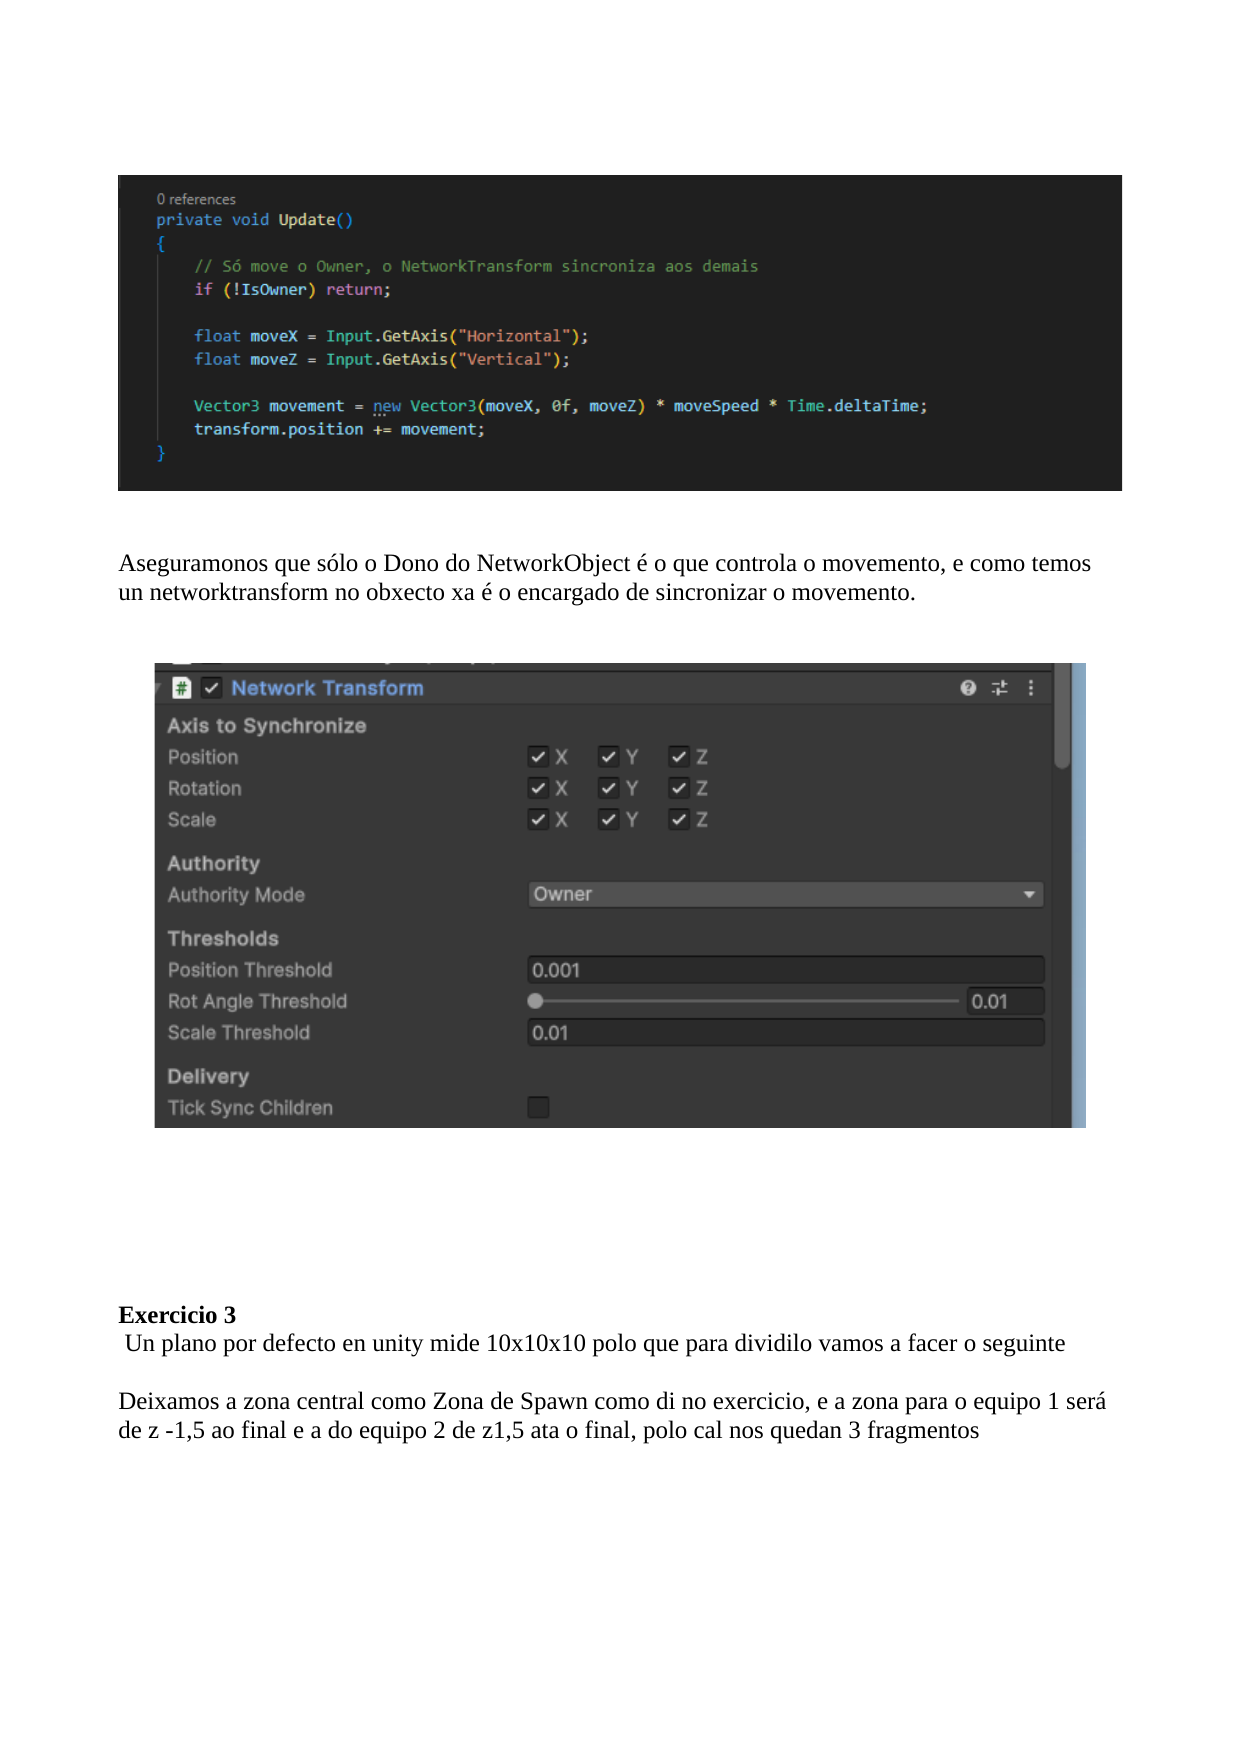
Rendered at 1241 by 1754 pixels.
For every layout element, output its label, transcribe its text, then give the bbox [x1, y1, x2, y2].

text Exercicio 3 [118, 1300, 1122, 1328]
text Aseguramonos que sólo o Dono do NetworkObject é o que controla o movemento, e como temos un networktransform no obxecto xa é o encargado de sincronizar o movemento. [118, 548, 1122, 606]
picture [118, 175, 1123, 491]
text Un plano por defecto en unity mide 10x10x10 polo que para dividilo vamos a facer o seguinte [118, 1328, 1122, 1357]
text Deixamos a zona central como Zona de Spawn como di no exercicio, e a zona para o equipo 1 será de z -1,5 ao final e a do equipo 2 de z1,5 ata o final, polo cal nos quedan 3 fragmentos [118, 1386, 1122, 1443]
picture [154, 663, 1086, 1128]
